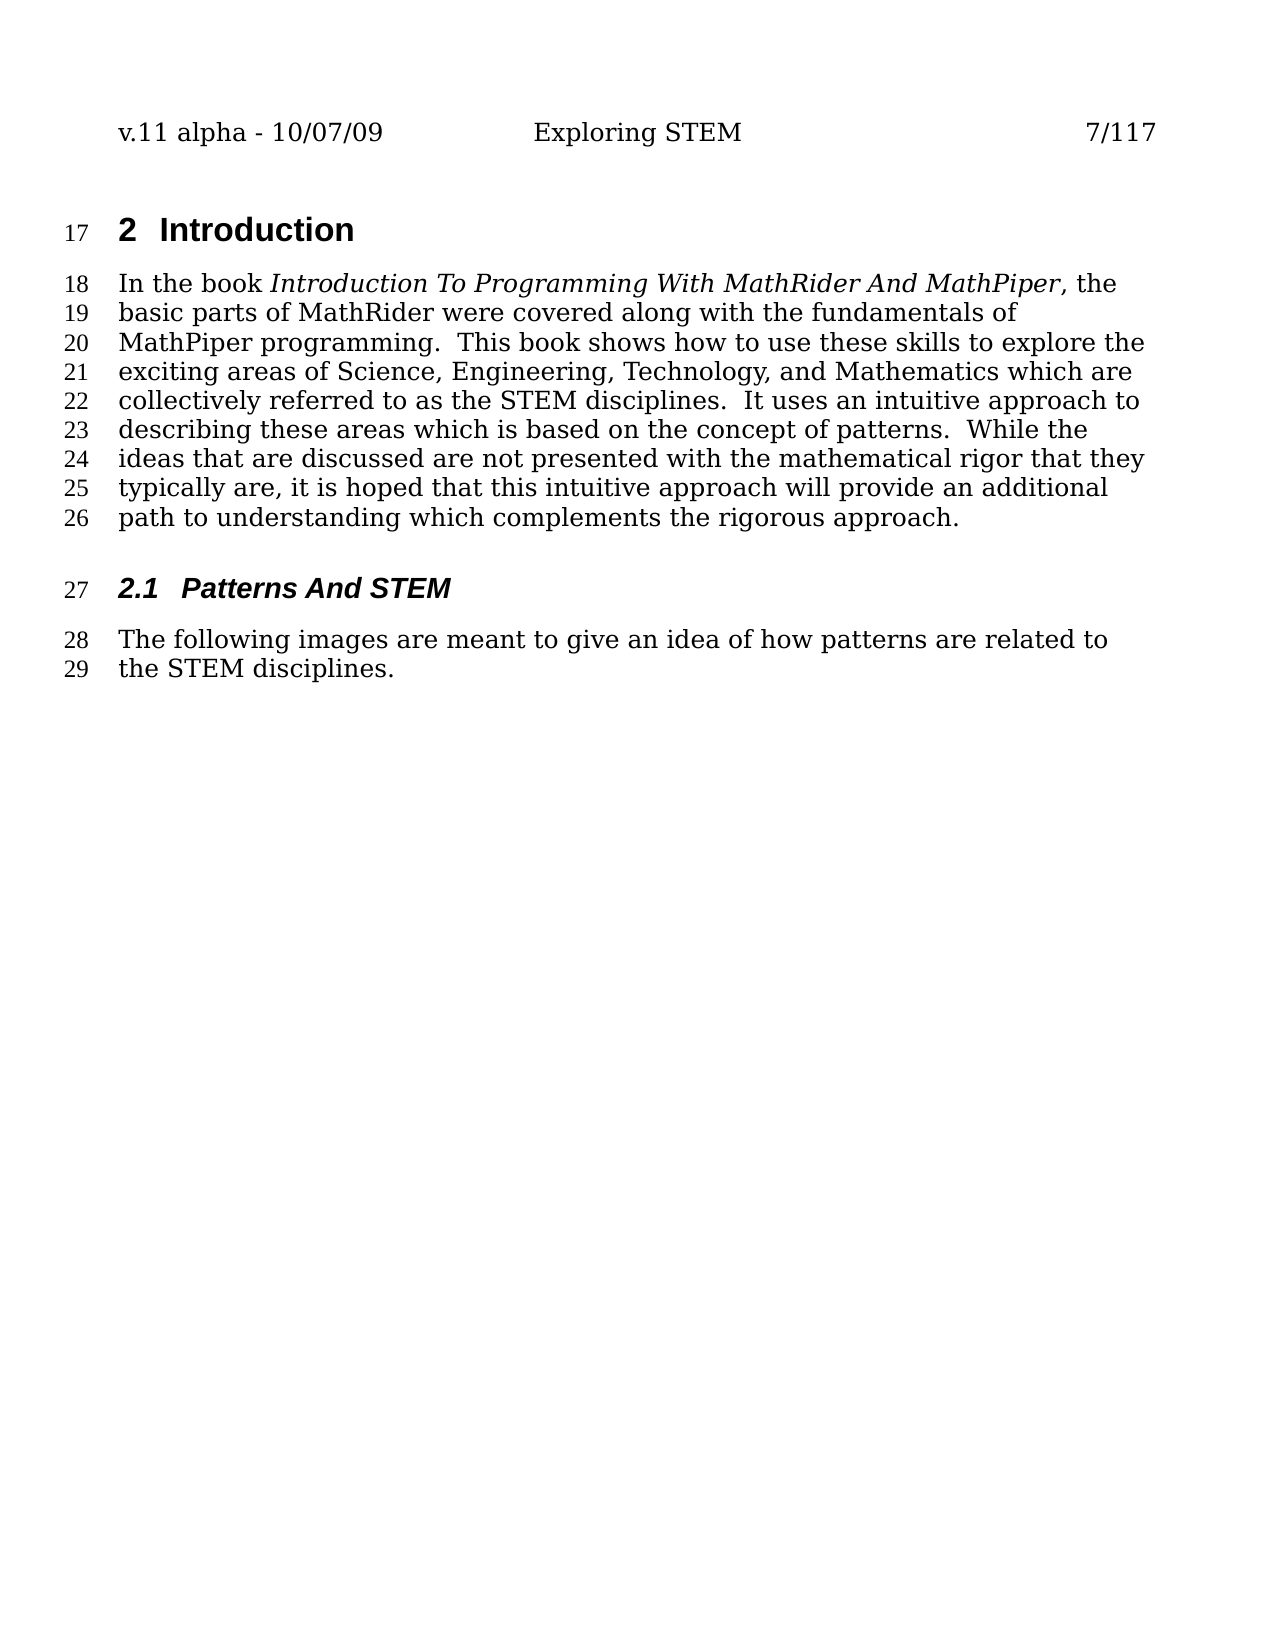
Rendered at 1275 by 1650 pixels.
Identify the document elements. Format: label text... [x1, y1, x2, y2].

text The following images are meant to give an idea of how patterns are related to the STEM disciplines. [118, 625, 1157, 684]
subtitle Patterns And STEM [118, 571, 1157, 604]
text In the book Introduction To Programming With MathRider And MathPiper, the basic parts of MathRider were covered along with the fundamentals of MathPiper programming. This book shows how to use these skills to explore the exciting areas of Science, Engineering, Technology, and Mathematics which are collectively referred to as the STEM disciplines. It uses an intuitive approach to describing these areas which is based on the concept of patterns. While the ideas that are discussed are not presented with the mathematical rigor that they typically are, it is hoped that this intuitive approach will provide an additional path to understanding which complements the rigorous approach. [118, 269, 1157, 532]
subtitle Introduction [118, 210, 1157, 248]
